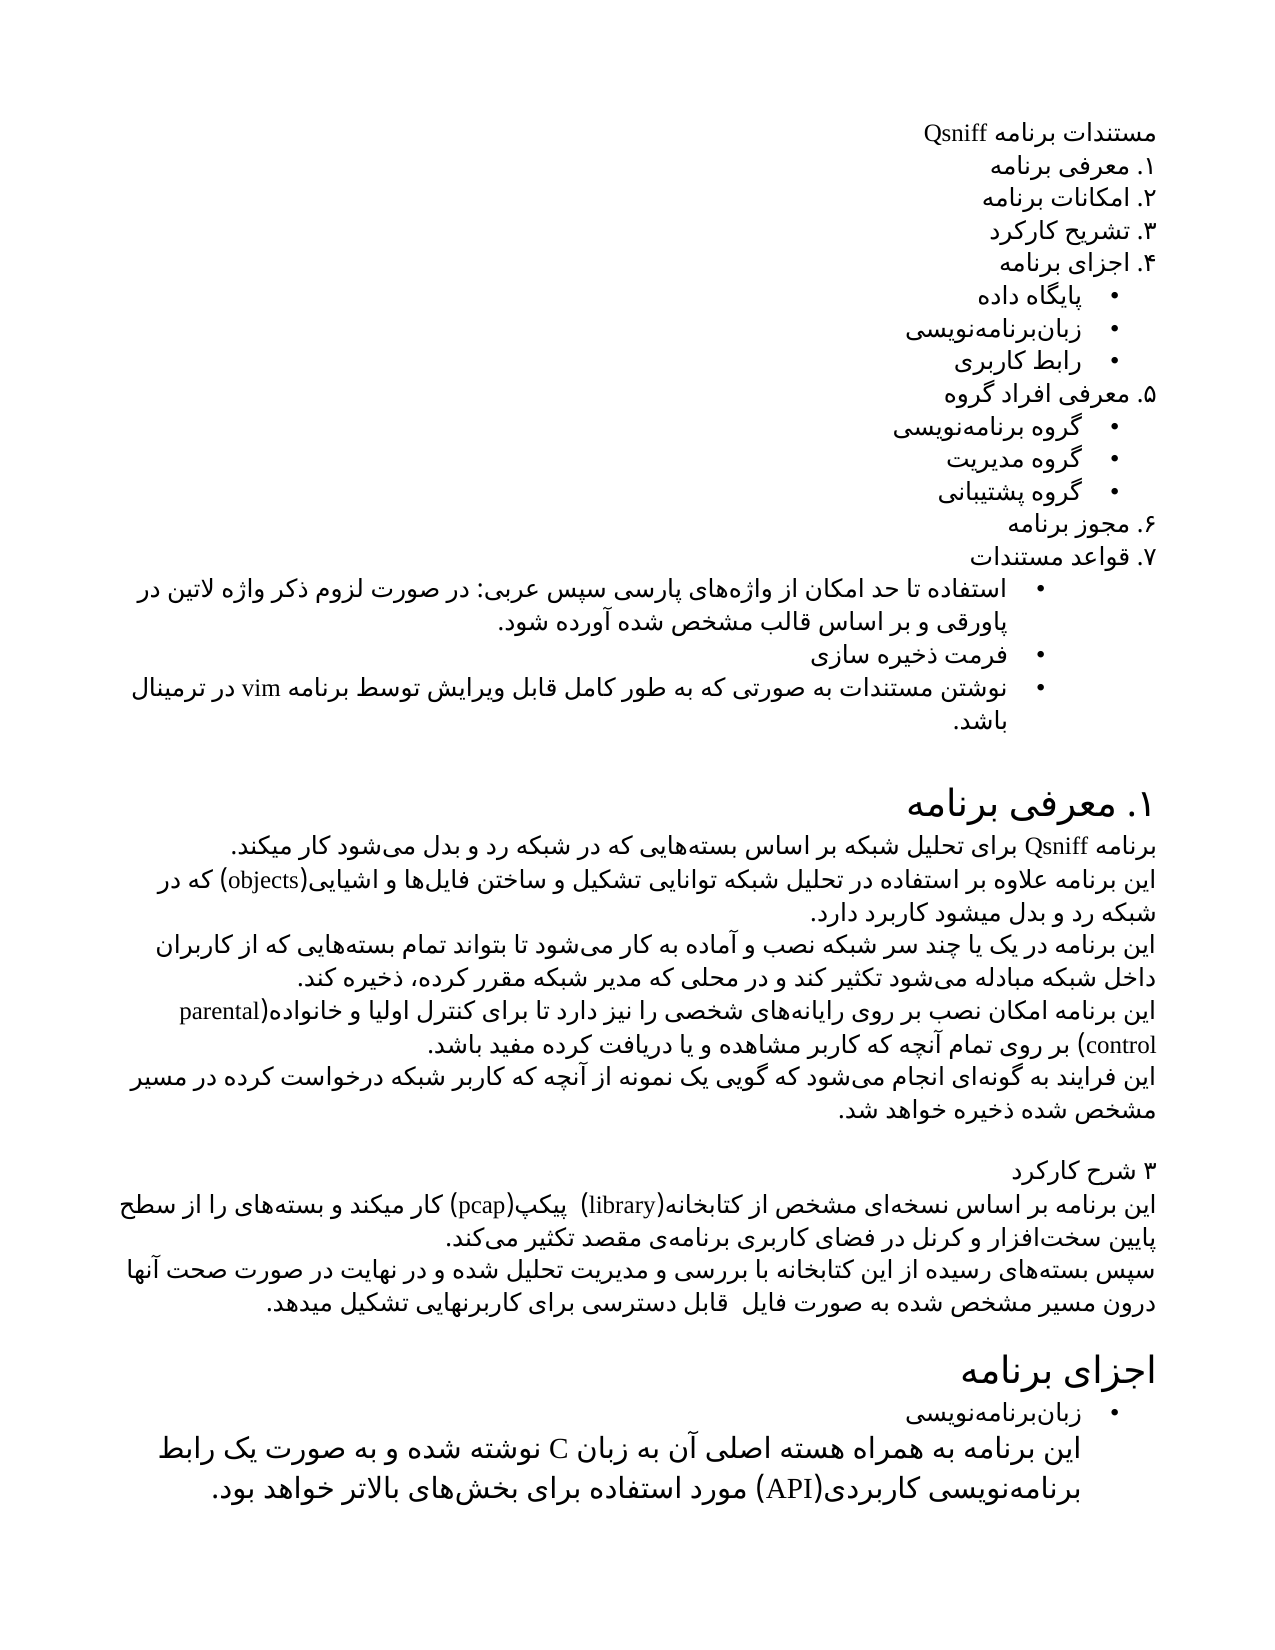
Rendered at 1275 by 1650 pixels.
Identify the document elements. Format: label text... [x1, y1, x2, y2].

list رابط کاربری [118, 347, 1119, 380]
text ۳. تشریح کارکرد [118, 217, 1157, 249]
text این برنامه علاوه بر استفاده در تحلیل شبکه توانایی تشکیل و ساختن فایل‌ها و اشیایی(objects) که در شبکه رد و بدل میشود کاربرد دارد. [118, 865, 1157, 931]
list استفاده تا حد امکان از واژه‌های پارسی سپس عربی: در صورت لزوم ذکر واژه لاتین در پاورقی و بر اساس قالب مشخص شده آورده شود. [118, 576, 1046, 641]
text ۱. معرفی برنامه [118, 152, 1157, 184]
list گروه برنامه‌نویسی [118, 412, 1119, 445]
list گروه پشتیبانی [118, 478, 1119, 510]
text ۴. اجزای برنامه [118, 249, 1157, 282]
text مستندات برنامه Qsniff [118, 118, 1157, 152]
text ۵. معرفی افراد گروه [118, 380, 1157, 412]
text ۱. معرفی برنامه [118, 783, 1157, 831]
text ۲. امکانات برنامه [118, 184, 1157, 217]
text این برنامه بر اساس نسخه‌ای مشخص از کتابخانه(library) پیکپ(pcap) کار میکند و بسته‌های را از سطح پایین سخت‌افزار و کرنل در فضای کاربری برنامه‌ی مقصد تکثیر می‌کند. [118, 1190, 1157, 1256]
text این برنامه در یک یا چند سر شبکه نصب و آماده به کار می‌شود تا بتواند تمام بسته‌هایی که از کاربران داخل شبکه مبادله می‌شود تکثیر کند و در محلی که مدیر شبکه مقرر کرده، ذخیره کند. [118, 931, 1157, 996]
list این برنامه به همراه هسته اصلی آن به زبان C نوشته شده و به صورت یک رابط برنامه‌نویسی کاربردی(API) مورد استفاده برای بخش‌های بالاتر خواهد بود. [118, 1432, 1119, 1510]
text سپس بسته‌های رسیده از این کتابخانه با بررسی و مدیریت تحلیل شده و در نهایت در صورت صحت آنها درون مسیر مشخص شده به صورت فایل قابل دسترسی برای کاربرنهایی تشکیل میدهد. [118, 1256, 1157, 1321]
list نوشتن مستندات به صورتی که به طور کامل قابل ویرایش توسط برنامه vim در ترمینال باشد. [118, 673, 1046, 739]
list گروه مدیریت [118, 445, 1119, 478]
list پایگاه داده [118, 282, 1119, 315]
list زبان‌برنامه‌نویسی [118, 315, 1119, 347]
text ۳ شرح کارکرد [118, 1157, 1157, 1190]
list فرمت ذخیره سازی [118, 641, 1046, 673]
text برنامه Qsniff برای تحلیل شبکه بر اساس بسته‌هایی که در شبکه رد و بدل می‌شود کار میکند. [118, 831, 1157, 865]
text این فرایند به گونه‌ای انجام می‌شود که گویی یک نمونه از آنچه که کاربر شبکه درخواست کرده در مسیر مشخص شده ذخیره خواهد شد. [118, 1063, 1157, 1129]
list زبان‌برنامه‌نویسی [118, 1399, 1119, 1432]
text ۶. مجوز برنامه [118, 510, 1157, 543]
list اجزای برنامه [118, 1350, 1157, 1399]
text این برنامه امکان نصب بر روی رایانه‌های شخصی را نیز دارد تا برای کنترل اولیا و خانواده(parental control) بر روی تمام آنچه که کاربر مشاهده و یا دریافت کرده مفید باشد. [118, 996, 1157, 1063]
text ۷. قواعد مستندات [118, 543, 1157, 576]
